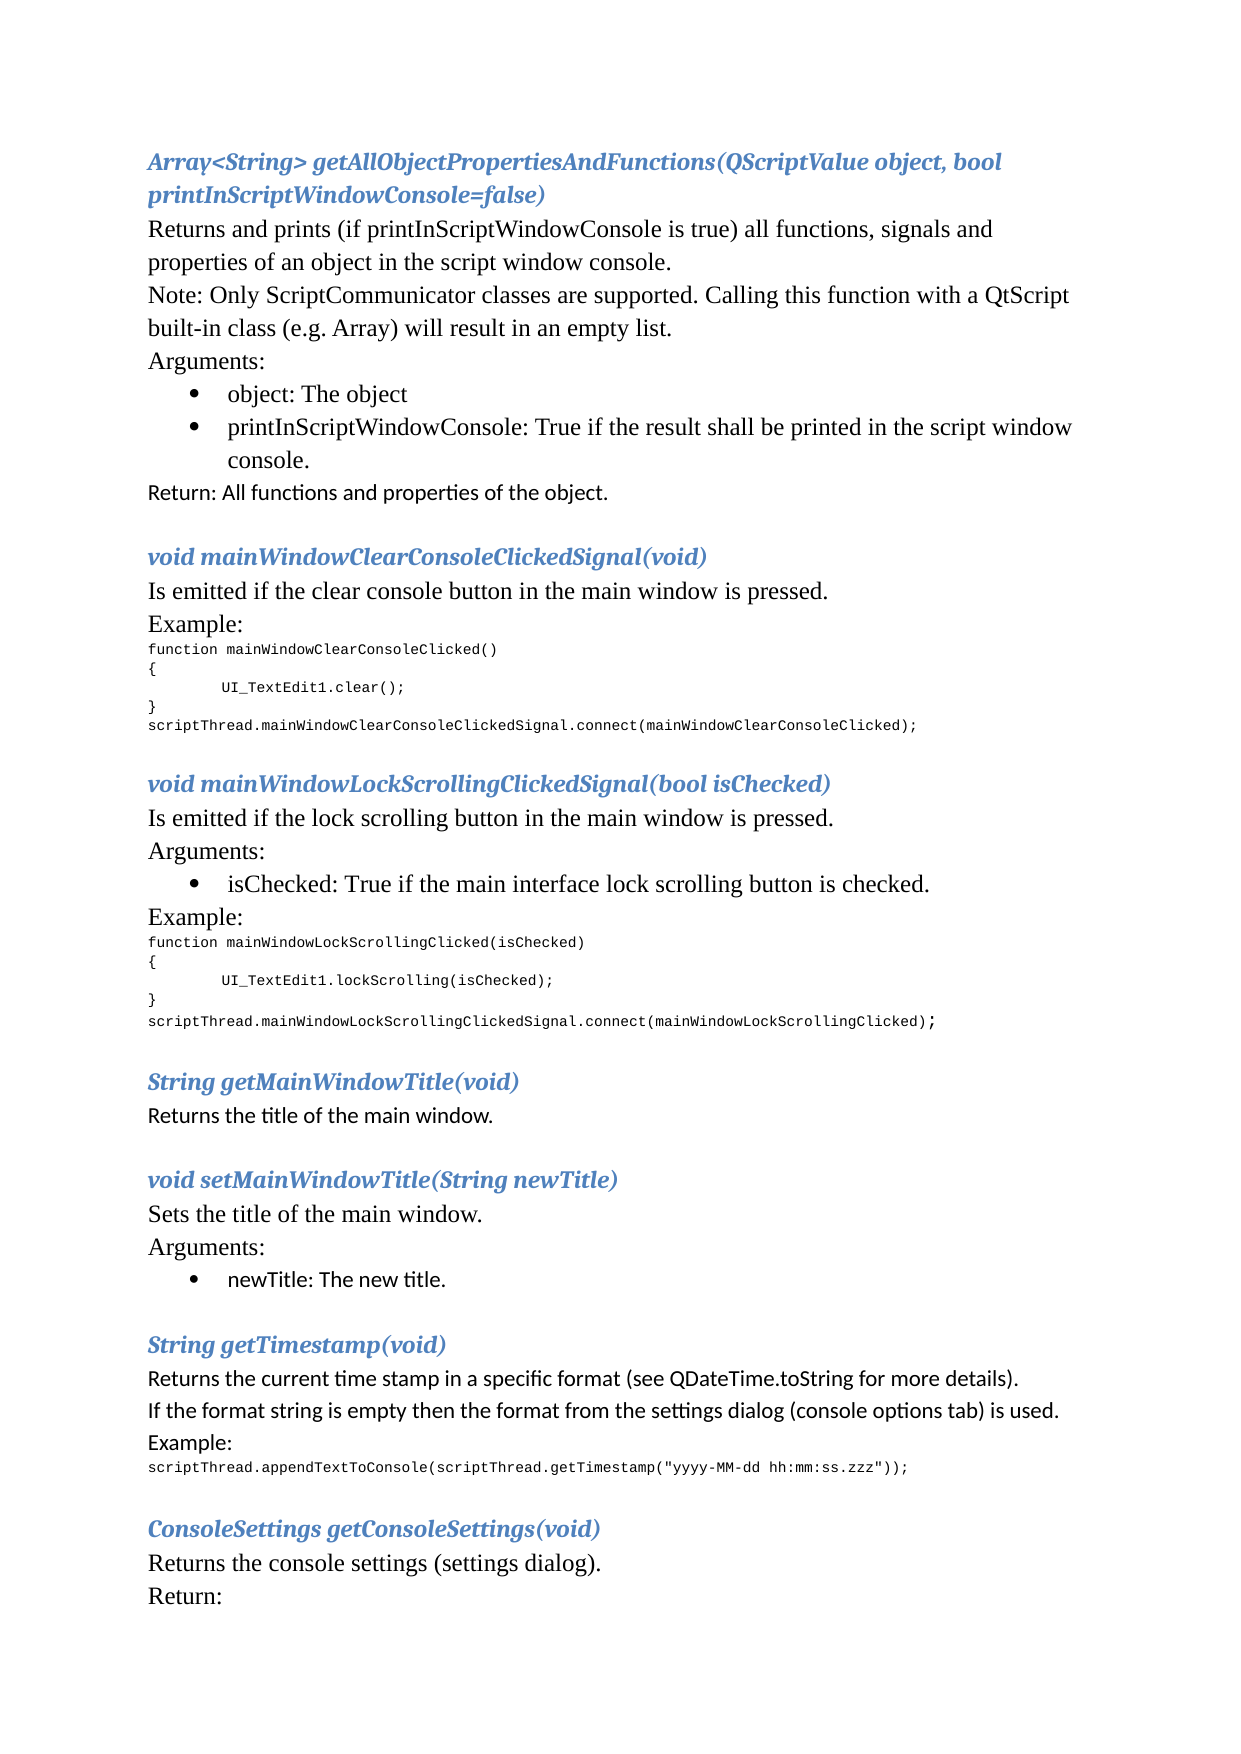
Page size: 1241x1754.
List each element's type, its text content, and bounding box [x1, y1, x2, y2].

text UI_TextEdit1.clear(); [148, 680, 1093, 697]
text Arguments: [148, 1232, 1093, 1261]
list object: The object [190, 379, 1093, 407]
subtitle String getTimestamp(void) [148, 1331, 1093, 1359]
text Is emitted if the lock scrolling button in the main window is pressed. [148, 803, 1093, 832]
text Returns the current time stamp in a specific format (see QDateTime.toString for more details). [148, 1364, 1093, 1392]
text function mainWindowLockScrollingClicked(isChecked) [148, 935, 1093, 952]
text Example: [148, 902, 1093, 931]
text Returns the console settings (settings dialog). [148, 1548, 1093, 1577]
subtitle ConsoleSettings getConsoleSettings(void) [148, 1515, 1093, 1544]
list newTitle: The new title. [190, 1266, 1093, 1293]
subtitle void mainWindowLockScrollingClickedSignal(bool isChecked) [148, 770, 1093, 799]
text { [148, 661, 1093, 678]
text Arguments: [148, 346, 1093, 374]
subtitle void mainWindowClearConsoleClickedSignal(void) [148, 543, 1093, 572]
text Return: All functions and properties of the object. [148, 478, 1093, 506]
list isChecked: True if the main interface lock scrolling button is checked. [190, 869, 1093, 898]
text Return: [148, 1581, 1093, 1610]
list printInScriptWindowConsole: True if the result shall be printed in the script window console. [190, 412, 1093, 473]
text Returns and prints (if printInScriptWindowConsole is true) all functions, signals and properties of an object in the script window console. [148, 214, 1093, 275]
text Example: [148, 609, 1093, 638]
text Example: [148, 1428, 1093, 1456]
text scriptThread.mainWindowLockScrollingClickedSignal.connect(mainWindowLockScrollingClicked); [148, 1011, 1093, 1032]
text Arguments: [148, 836, 1093, 865]
subtitle Array<String> getAllObjectPropertiesAndFunctions(QScriptValue object, bool printInScriptWindowConsole=false) [148, 148, 1093, 209]
text Is emitted if the clear console button in the main window is pressed. [148, 576, 1093, 605]
text UI_TextEdit1.lockScrolling(isChecked); [148, 973, 1093, 989]
text If the format string is empty then the format from the settings dialog (console options tab) is used. [148, 1396, 1093, 1424]
text Sets the title of the main window. [148, 1199, 1093, 1228]
text } [148, 992, 1093, 1008]
subtitle String getMainWindowTitle(void) [148, 1068, 1093, 1097]
text { [148, 954, 1093, 971]
subtitle void setMainWindowTitle(String newTitle) [148, 1166, 1093, 1195]
text } [148, 699, 1093, 716]
text Note: Only ScriptCommunicator classes are supported. Calling this function with a QtScript built-in class (e.g. Array) will result in an empty list. [148, 280, 1093, 341]
text scriptThread.appendTextToConsole(scriptThread.getTimestamp("yyyy-MM-dd hh:mm:ss.zzz")); [148, 1460, 1093, 1477]
text Returns the title of the main window. [148, 1101, 1093, 1129]
text function mainWindowClearConsoleClicked() [148, 642, 1093, 659]
text scriptThread.mainWindowClearConsoleClickedSignal.connect(mainWindowClearConsoleClicked); [148, 718, 1093, 734]
